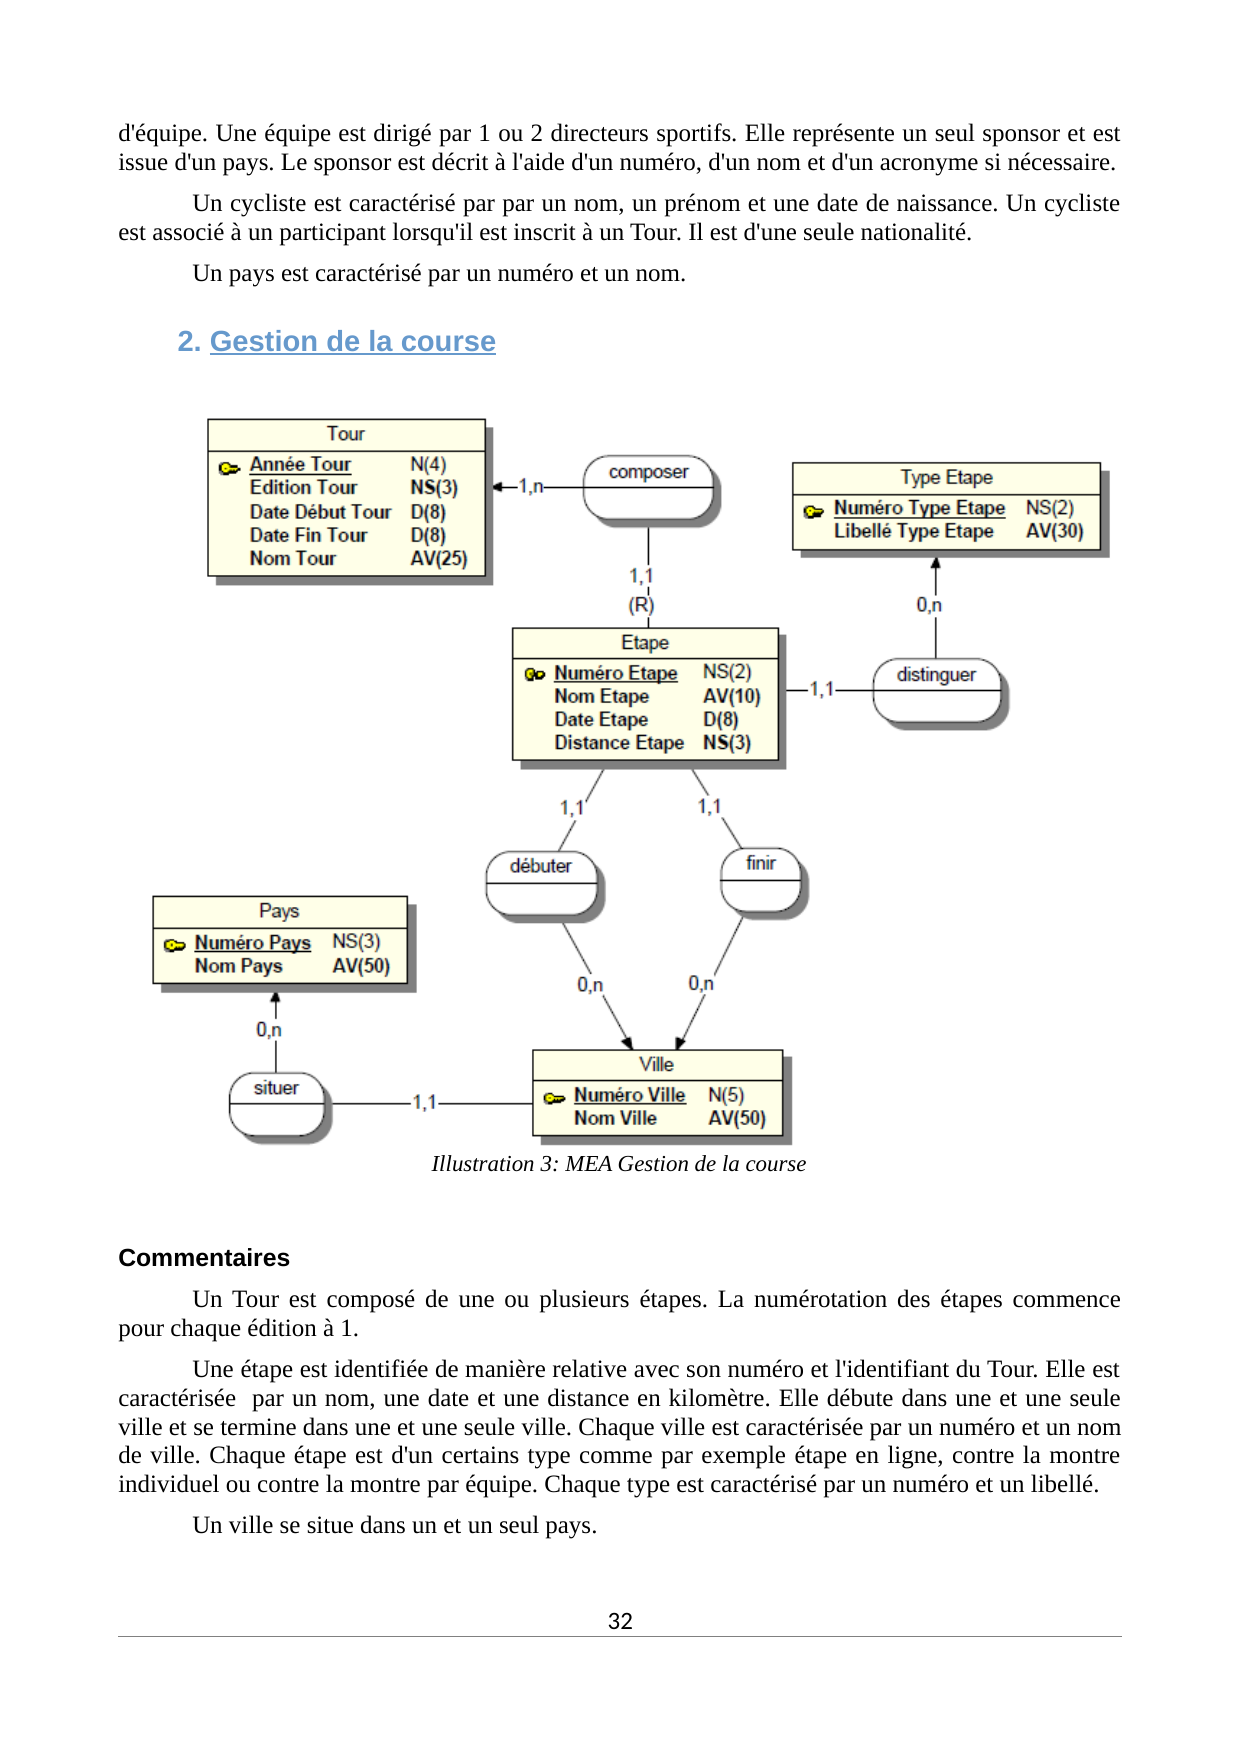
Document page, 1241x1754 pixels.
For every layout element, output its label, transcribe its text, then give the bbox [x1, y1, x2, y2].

text Illustration 3: MEA Gestion de la course [118, 1151, 1122, 1177]
text Un Tour est composé de une ou plusieurs étapes. La numérotation des étapes commence pour chaque édition à 1. [118, 1284, 1122, 1342]
text d'équipe. Une équipe est dirigé par 1 ou 2 directeurs sportifs. Elle représente un seul sponsor et est issue d'un pays. Le sponsor est décrit à l'aide d'un numéro, d'un nom et d'un acronyme si nécessaire. [118, 118, 1122, 176]
subtitle Commentaires [118, 1243, 1122, 1272]
text Un cycliste est caractérisé par par un nom, un prénom et une date de naissance. Un cycliste est associé à un participant lorsqu'il est inscrit à un Tour. Il est d'une seule nationalité. [118, 188, 1122, 246]
subtitle Gestion de la course [177, 324, 1122, 358]
text Une étape est identifiée de manière relative avec son numéro et l'identifiant du Tour. Elle est caractérisée par un nom, une date et une distance en kilomètre. Elle débute dans une et une seule ville et se termine dans une et une seule ville. Chaque ville est caractérisée par un numéro et un nom de ville. Chaque étape est d'un certains type comme par exemple étape en ligne, contre la montre individuel ou contre la montre par équipe. Chaque type est caractérisé par un numéro et un libellé. [118, 1354, 1122, 1498]
text Un ville se situe dans un et un seul pays. [118, 1510, 1122, 1539]
text Un pays est caractérisé par un numéro et un nom. [118, 258, 1122, 287]
